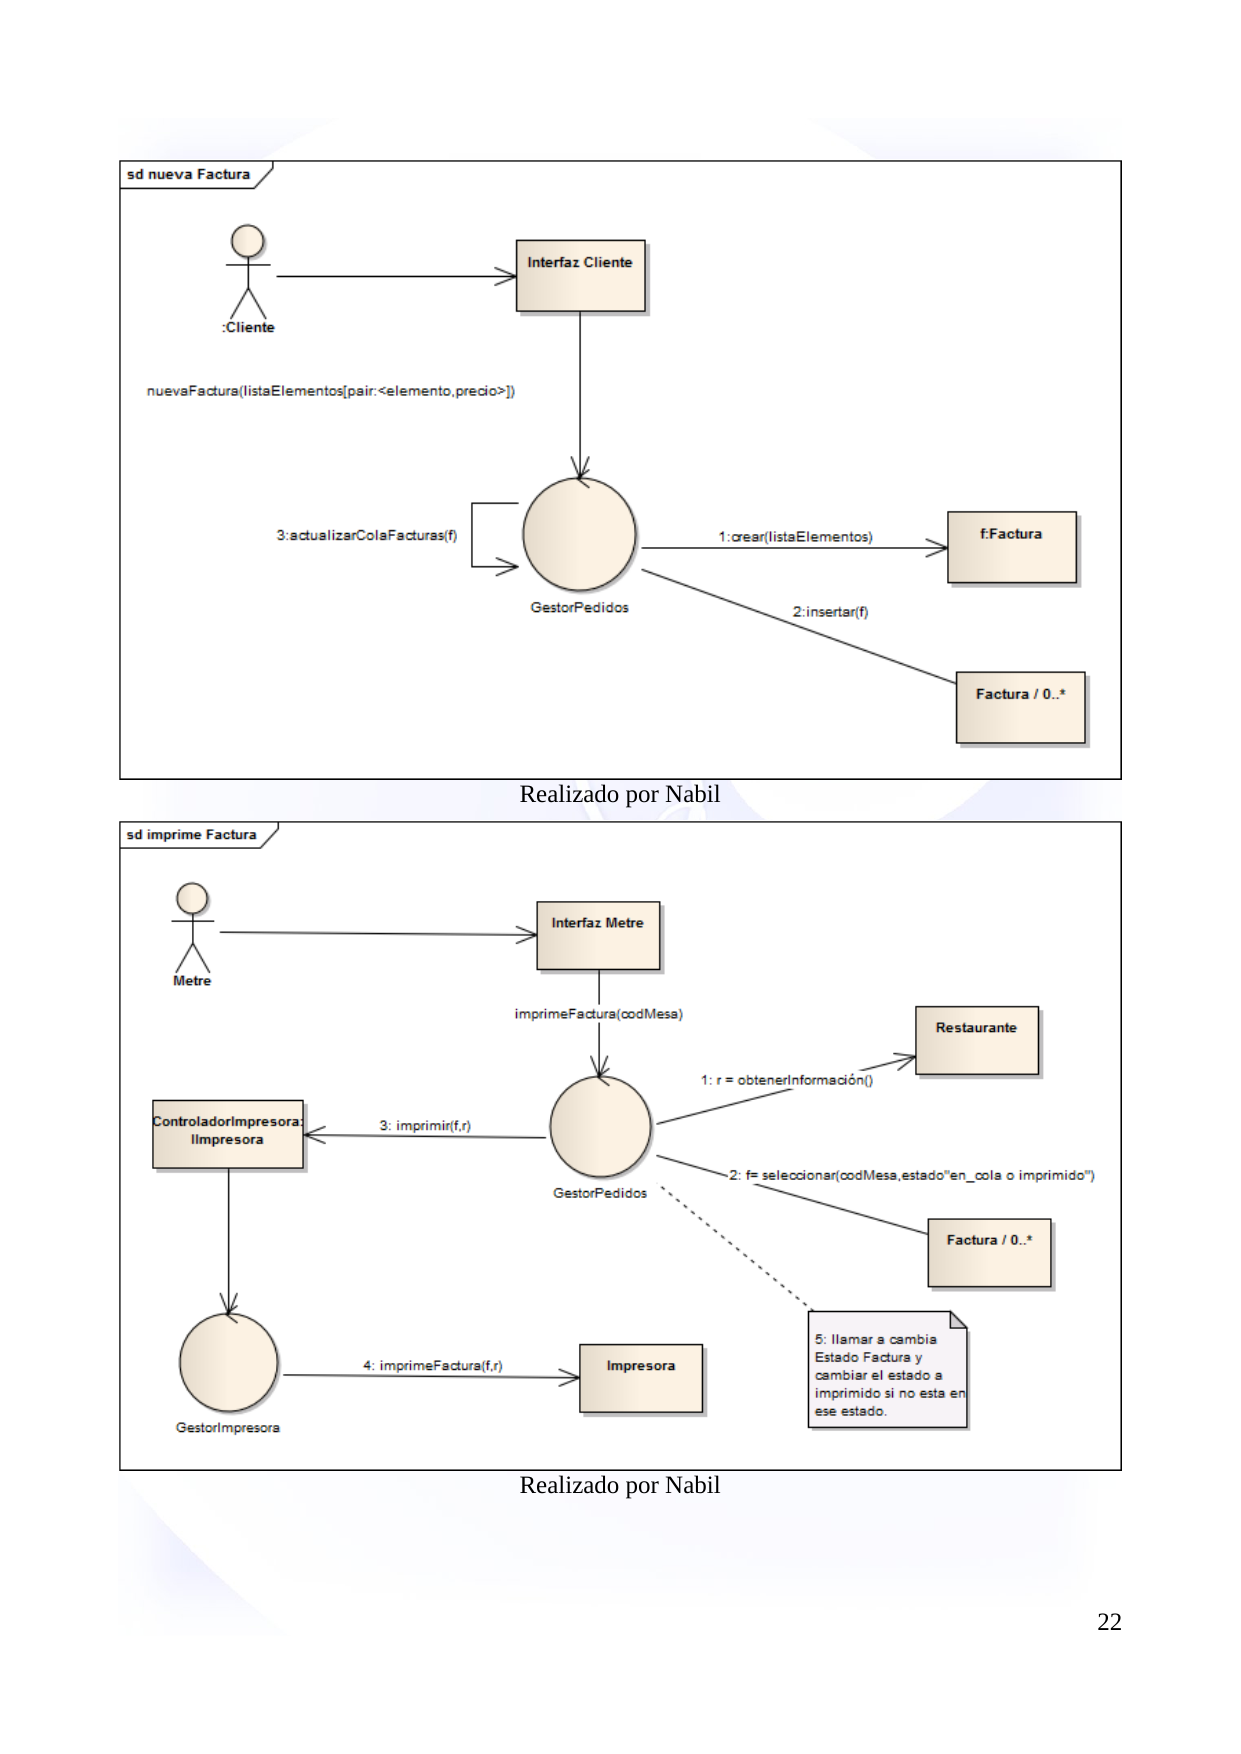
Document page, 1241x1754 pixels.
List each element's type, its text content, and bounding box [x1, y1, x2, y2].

text Realizado por Nabil [118, 780, 1122, 808]
picture [118, 118, 1122, 780]
picture [118, 808, 1122, 1471]
picture [118, 1499, 1122, 1636]
text Realizado por Nabil [118, 1471, 1122, 1499]
